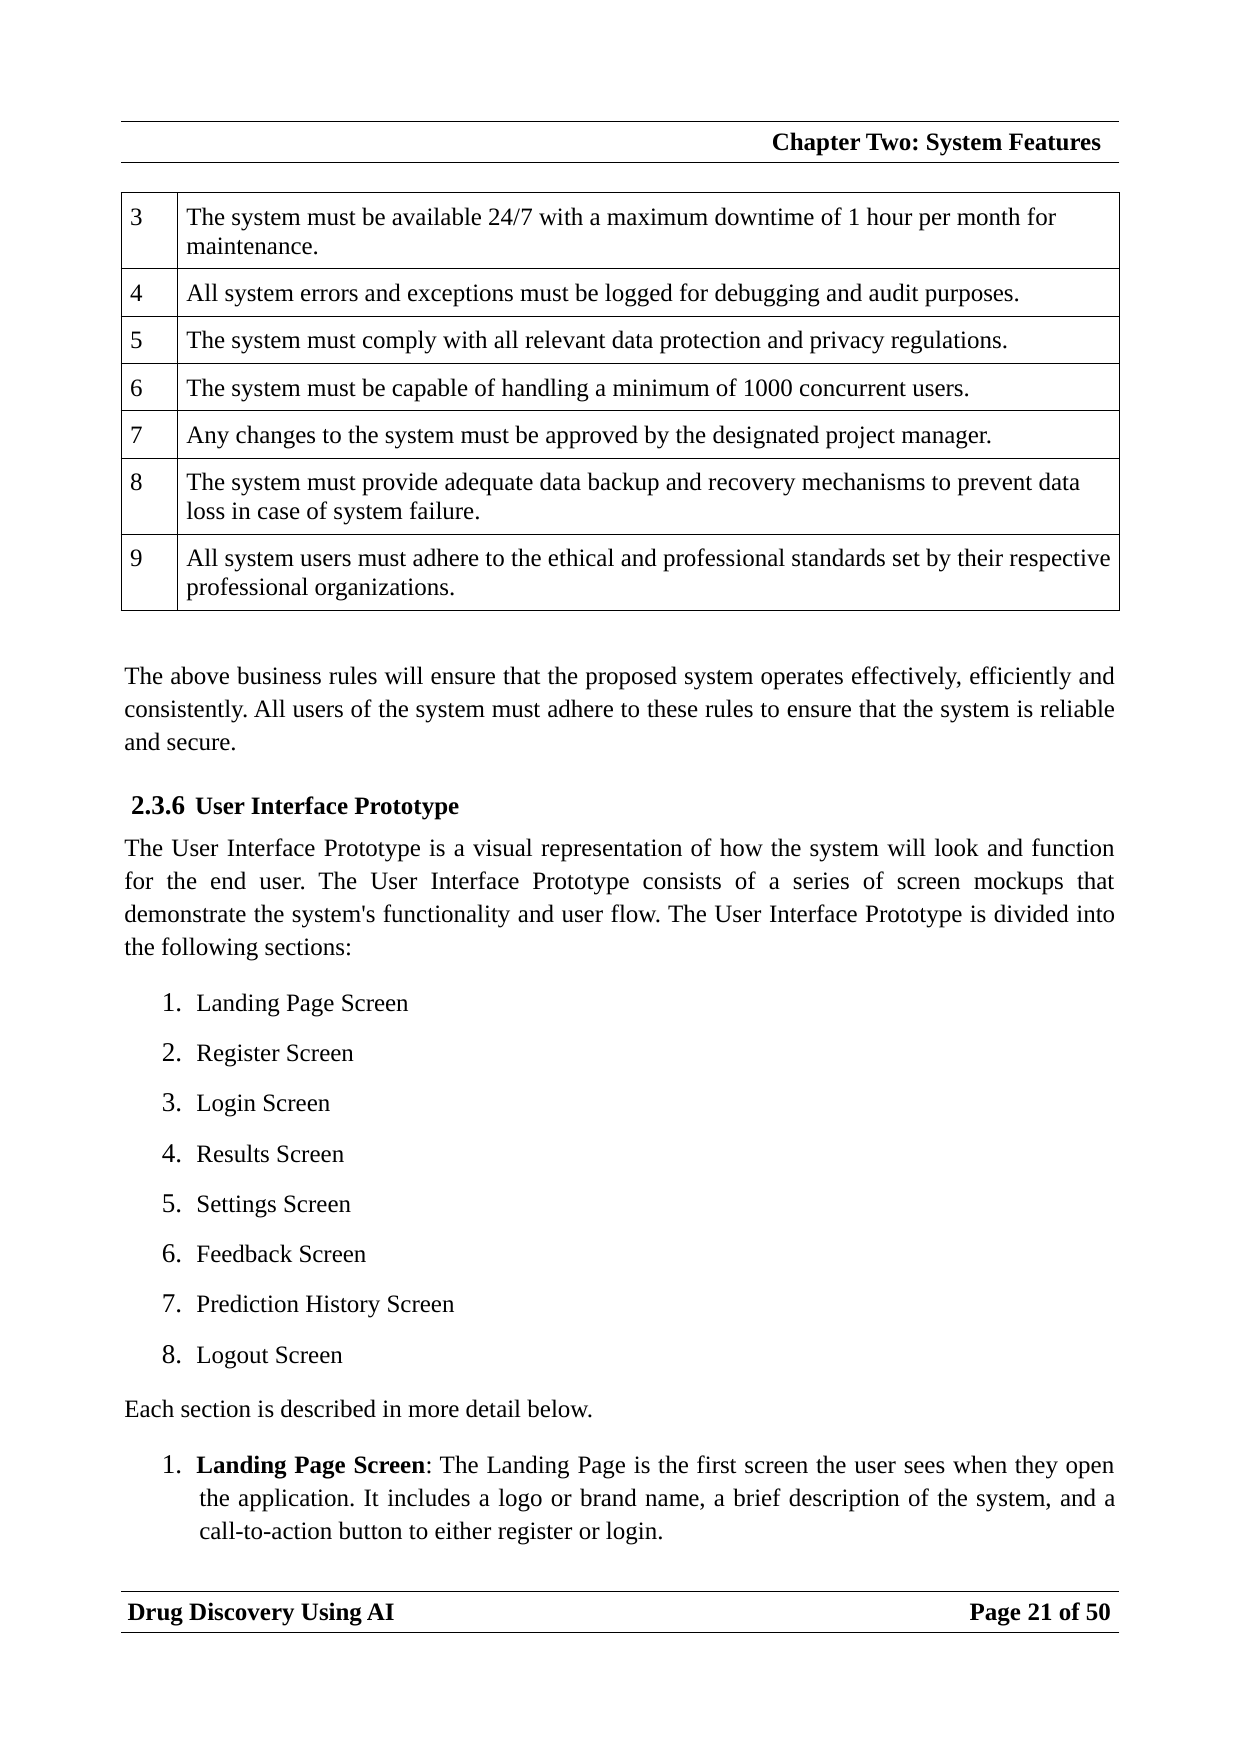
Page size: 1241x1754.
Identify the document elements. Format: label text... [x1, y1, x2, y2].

list Register Screen [159, 1033, 1119, 1067]
table_cell The system must comply with all relevant data protection and privacy regulations. [178, 317, 1119, 363]
list Settings Screen [159, 1184, 1119, 1218]
list Landing Page Screen: The Landing Page is the first screen the user sees when they open the application. It includes a logo or brand name, a brief description of the system, and a call-to-action button to either register or login. [159, 1445, 1119, 1548]
table_cell 3 [122, 193, 177, 268]
table_cell 5 [122, 317, 177, 363]
text The User Interface Prototype is a visual representation of how the system will look and function for the end user. The User Interface Prototype consists of a series of screen mockups that demonstrate the system's functionality and user flow. The User Interface Prototype is divided into the following sections: [121, 830, 1119, 964]
text Each section is described in more detail below. [121, 1391, 1119, 1426]
list Prediction History Screen [159, 1284, 1119, 1319]
list Landing Page Screen [159, 983, 1119, 1017]
table_cell All system errors and exceptions must be logged for debugging and audit purposes. [178, 269, 1119, 316]
list Feedback Screen [159, 1234, 1119, 1268]
table_cell The system must provide adequate data backup and recovery mechanisms to prevent data loss in case of system failure. [178, 459, 1119, 533]
table_cell The system must be available 24/7 with a maximum downtime of 1 hour per month for maintenance. [178, 193, 1119, 268]
table_cell All system users must adhere to the ethical and professional standards set by their respective professional organizations. [178, 535, 1119, 609]
table_cell Any changes to the system must be approved by the designated project manager. [178, 411, 1119, 457]
table_cell 8 [122, 459, 177, 533]
list Results Screen [159, 1134, 1119, 1168]
text The above business rules will ensure that the proposed system operates effectively, efficiently and consistently. All users of the system must adhere to these rules to ensure that the system is reliable and secure. [121, 658, 1119, 756]
table_cell 4 [122, 269, 177, 316]
subtitle User Interface Prototype [121, 786, 1119, 821]
table_cell The system must be capable of handling a minimum of 1000 concurrent users. [178, 364, 1119, 410]
table_cell 7 [122, 411, 177, 457]
table_cell 9 [122, 535, 177, 609]
table_cell 6 [122, 364, 177, 410]
list Logout Screen [159, 1335, 1119, 1372]
list Login Screen [159, 1083, 1119, 1117]
